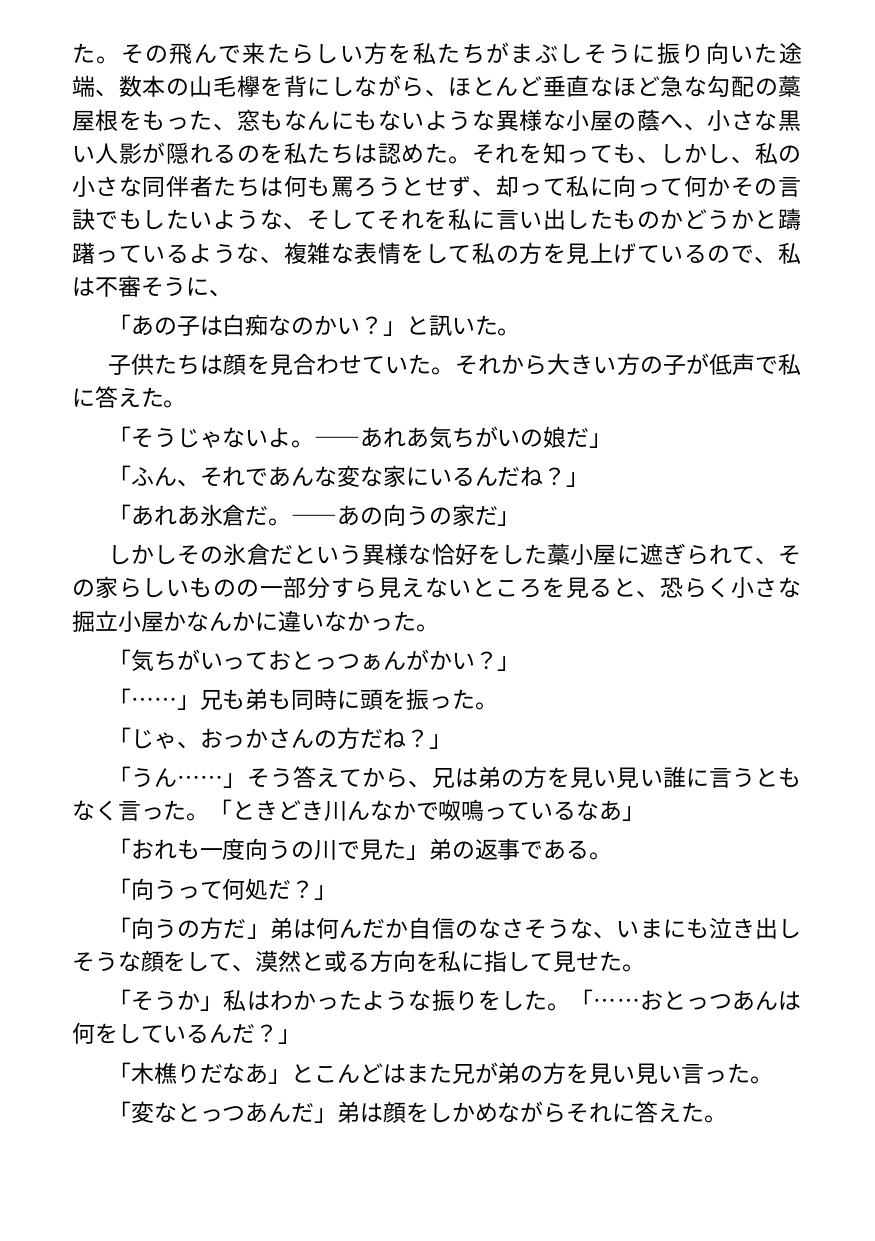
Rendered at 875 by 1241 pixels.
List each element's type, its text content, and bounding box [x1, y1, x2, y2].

text 「木樵りだなあ」とこんどはまた兄が弟の方を見い見い言った。 [72, 1056, 802, 1089]
text しかしその氷倉だという異様な恰好をした藁小屋に遮ぎられて、その家らしいものの一部分すら見えないところを見ると、恐らく小さな掘立小屋かなんかに違いなかった。 [72, 537, 802, 637]
text 「気ちがいっておとっつぁんがかい？」 [72, 642, 802, 676]
text 「そうか」私はわかったような振りをした。「……おとっつあんは何をしているんだ？」 [72, 983, 802, 1049]
text 「じゃ、おっかさんの方だね？」 [72, 721, 802, 754]
text 「うん……」そう答えてから、兄は弟の方を見い見い誰に言うともなく言った。「ときどき川んなかで呶鳴っているなあ」 [72, 760, 802, 826]
text 子供たちは顔を見合わせていた。それから大きい方の子が低声で私に答えた。 [72, 347, 802, 413]
text 「そうじゃないよ。――あれあ気ちがいの娘だ」 [72, 419, 802, 453]
text 「……」兄も弟も同時に頭を振った。 [72, 682, 802, 715]
text 「あの子は白痴なのかい？」と訊いた。 [72, 308, 802, 341]
text 「ふん、それであんな変な家にいるんだね？」 [72, 458, 802, 492]
text 「向うって何処だ？」 [72, 872, 802, 905]
text た。その飛んで来たらしい方を私たちがまぶしそうに振り向いた途端、数本の山毛欅を背にしながら、ほとんど垂直なほど急な勾配の藁屋根をもった、窓もなんにもないような異様な小屋の蔭へ、小さな黒い人影が隠れるのを私たちは認めた。それを知っても、しかし、私の小さな同伴者たちは何も罵ろうとせず、却って私に向って何かその言訣でもしたいような、そしてそれを私に言い出したものかどうかと躊躇っているような、複雑な表情をして私の方を見上げているので、私は不審そうに、 [72, 36, 802, 302]
text 「あれあ氷倉だ。――あの向うの家だ」 [72, 498, 802, 531]
text 「おれも一度向うの川で見た」弟の返事である。 [72, 832, 802, 866]
text 「向うの方だ」弟は何んだか自信のなさそうな、いまにも泣き出しそうな顔をして、漠然と或る方向を私に指して見せた。 [72, 911, 802, 977]
text 「変なとっつあんだ」弟は顔をしかめながらそれに答えた。 [72, 1095, 802, 1128]
